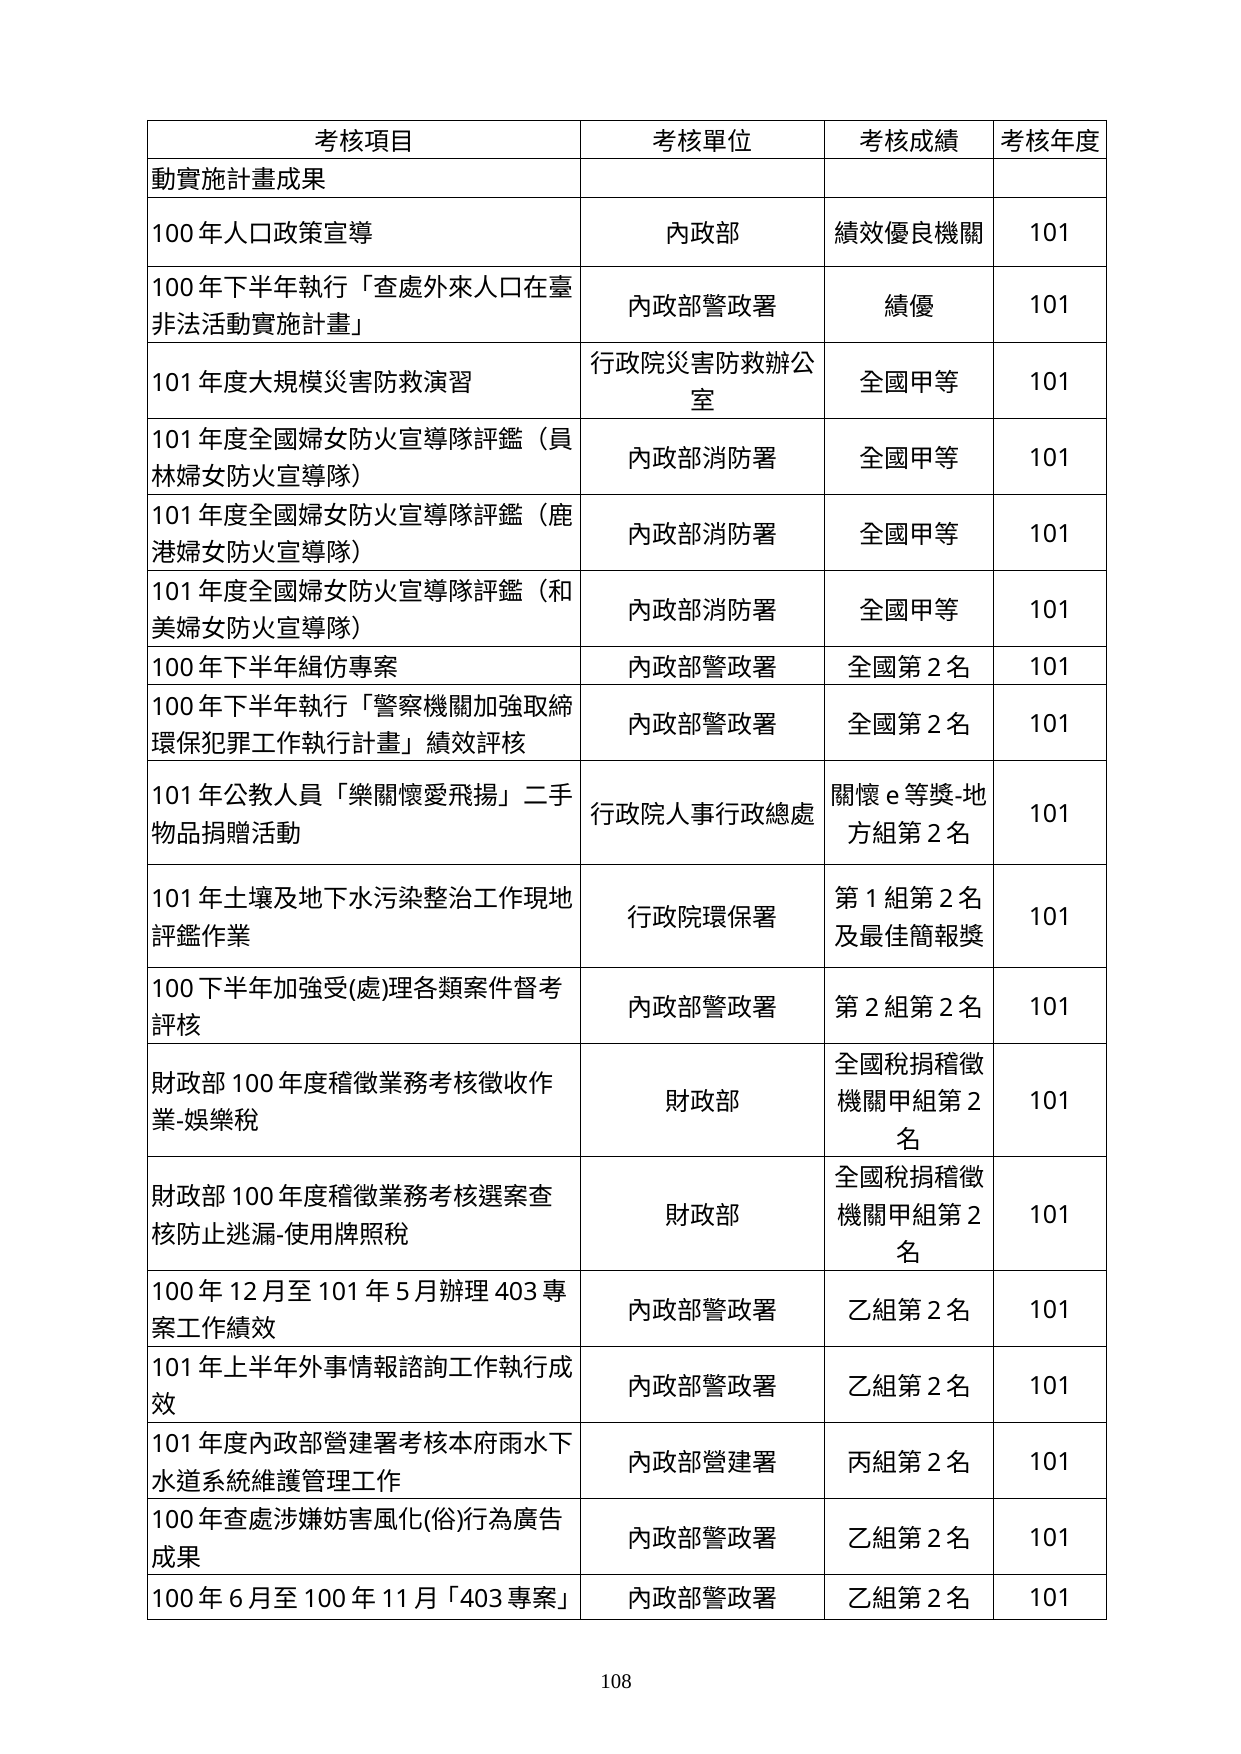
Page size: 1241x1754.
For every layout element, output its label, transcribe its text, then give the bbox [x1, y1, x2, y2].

table_cell 全國甲等 [825, 571, 993, 646]
table_cell 乙組第2名 [825, 1499, 993, 1574]
table_cell 財政部100年度稽徵業務考核徵收作業-娛樂稅 [148, 1044, 580, 1156]
table_cell 101 [994, 198, 1106, 266]
table_cell 行政院災害防救辦公室 [581, 343, 824, 418]
table_cell 101年公教人員「樂關懷愛飛揚」二手物品捐贈活動 [148, 761, 580, 863]
table_header 考核單位 [581, 121, 824, 158]
table_cell 101 [994, 761, 1106, 863]
table_header 考核成績 [825, 121, 993, 158]
table_cell 101 [994, 1157, 1106, 1270]
table_cell 101年上半年外事情報諮詢工作執行成效 [148, 1347, 580, 1422]
table_cell 內政部警政署 [581, 1575, 824, 1619]
table_cell 101 [994, 968, 1106, 1043]
table_cell 101 [994, 1499, 1106, 1574]
table_cell 101年度全國婦女防火宣導隊評鑑（和美婦女防火宣導隊） [148, 571, 580, 646]
table_cell 全國第2名 [825, 685, 993, 760]
table_cell 第2組第2名 [825, 968, 993, 1043]
table_cell 行政院人事行政總處 [581, 761, 824, 863]
table_cell 101年土壤及地下水污染整治工作現地評鑑作業 [148, 865, 580, 967]
table_cell 內政部警政署 [581, 647, 824, 684]
table_cell 100年下半年緝仿專案 [148, 647, 580, 684]
table_cell [825, 159, 993, 197]
table_cell 內政部消防署 [581, 571, 824, 646]
table_cell 101 [994, 1044, 1106, 1156]
table_cell 100年12月至101年5月辦理403專案工作績效 [148, 1271, 580, 1346]
table_cell 內政部警政署 [581, 685, 824, 760]
table_cell 內政部 [581, 198, 824, 266]
table_cell 績優 [825, 267, 993, 342]
table_cell 內政部消防署 [581, 495, 824, 570]
table_cell 100下半年加強受(處)理各類案件督考評核 [148, 968, 580, 1043]
table_cell 財政部 [581, 1157, 824, 1270]
table_cell 內政部消防署 [581, 419, 824, 494]
table_cell 關懷e等獎-地方組第2名 [825, 761, 993, 863]
table_cell 內政部警政署 [581, 1499, 824, 1574]
table_cell 乙組第2名 [825, 1347, 993, 1422]
table_cell 101年度內政部營建署考核本府雨水下水道系統維護管理工作 [148, 1423, 580, 1498]
table_cell 100年查處涉嫌妨害風化(俗)行為廣告成果 [148, 1499, 580, 1574]
table_cell 101 [994, 495, 1106, 570]
table_cell 100年下半年執行「查處外來人口在臺非法活動實施計畫」 [148, 267, 580, 342]
table_cell 101 [994, 1575, 1106, 1619]
table_cell 乙組第2名 [825, 1271, 993, 1346]
table_cell 101年度全國婦女防火宣導隊評鑑（鹿港婦女防火宣導隊） [148, 495, 580, 570]
table_cell [581, 159, 824, 197]
table_cell 101 [994, 685, 1106, 760]
table_cell 101 [994, 419, 1106, 494]
table_cell 全國甲等 [825, 495, 993, 570]
table_cell 內政部警政署 [581, 1347, 824, 1422]
table_cell 101 [994, 1271, 1106, 1346]
table_cell 101 [994, 343, 1106, 418]
table_cell 101 [994, 571, 1106, 646]
table_cell 丙組第2名 [825, 1423, 993, 1498]
table_cell 第1組第2名及最佳簡報獎 [825, 865, 993, 967]
table_cell 行政院環保署 [581, 865, 824, 967]
table_cell 101 [994, 647, 1106, 684]
table_cell 全國第2名 [825, 647, 993, 684]
table_cell 乙組第2名 [825, 1575, 993, 1619]
table_cell 內政部營建署 [581, 1423, 824, 1498]
table_cell 內政部警政署 [581, 1271, 824, 1346]
table_cell 動實施計畫成果 [148, 159, 580, 197]
table_cell [994, 159, 1106, 197]
table_cell 全國稅捐稽徵機關甲組第2名 [825, 1044, 993, 1156]
table_cell 101年度大規模災害防救演習 [148, 343, 580, 418]
table_cell 101 [994, 1347, 1106, 1422]
table_header 考核項目 [148, 121, 580, 158]
table_cell 財政部 [581, 1044, 824, 1156]
table_cell 內政部警政署 [581, 267, 824, 342]
table_cell 101 [994, 267, 1106, 342]
table_cell 全國甲等 [825, 343, 993, 418]
table_cell 全國甲等 [825, 419, 993, 494]
table_cell 101 [994, 865, 1106, 967]
table_cell 101 [994, 1423, 1106, 1498]
table_cell 101年度全國婦女防火宣導隊評鑑（員林婦女防火宣導隊） [148, 419, 580, 494]
table_header 考核年度 [994, 121, 1106, 158]
table_cell 100年下半年執行「警察機關加強取締環保犯罪工作執行計畫」績效評核 [148, 685, 580, 760]
table_cell 100年人口政策宣導 [148, 198, 580, 266]
table_cell 財政部100年度稽徵業務考核選案查核防止逃漏-使用牌照稅 [148, 1157, 580, 1270]
table_cell 內政部警政署 [581, 968, 824, 1043]
table_cell 全國稅捐稽徵機關甲組第2名 [825, 1157, 993, 1270]
table_cell 100年6月至100年11月「403專案」 [148, 1575, 580, 1619]
table_cell 績效優良機關 [825, 198, 993, 266]
